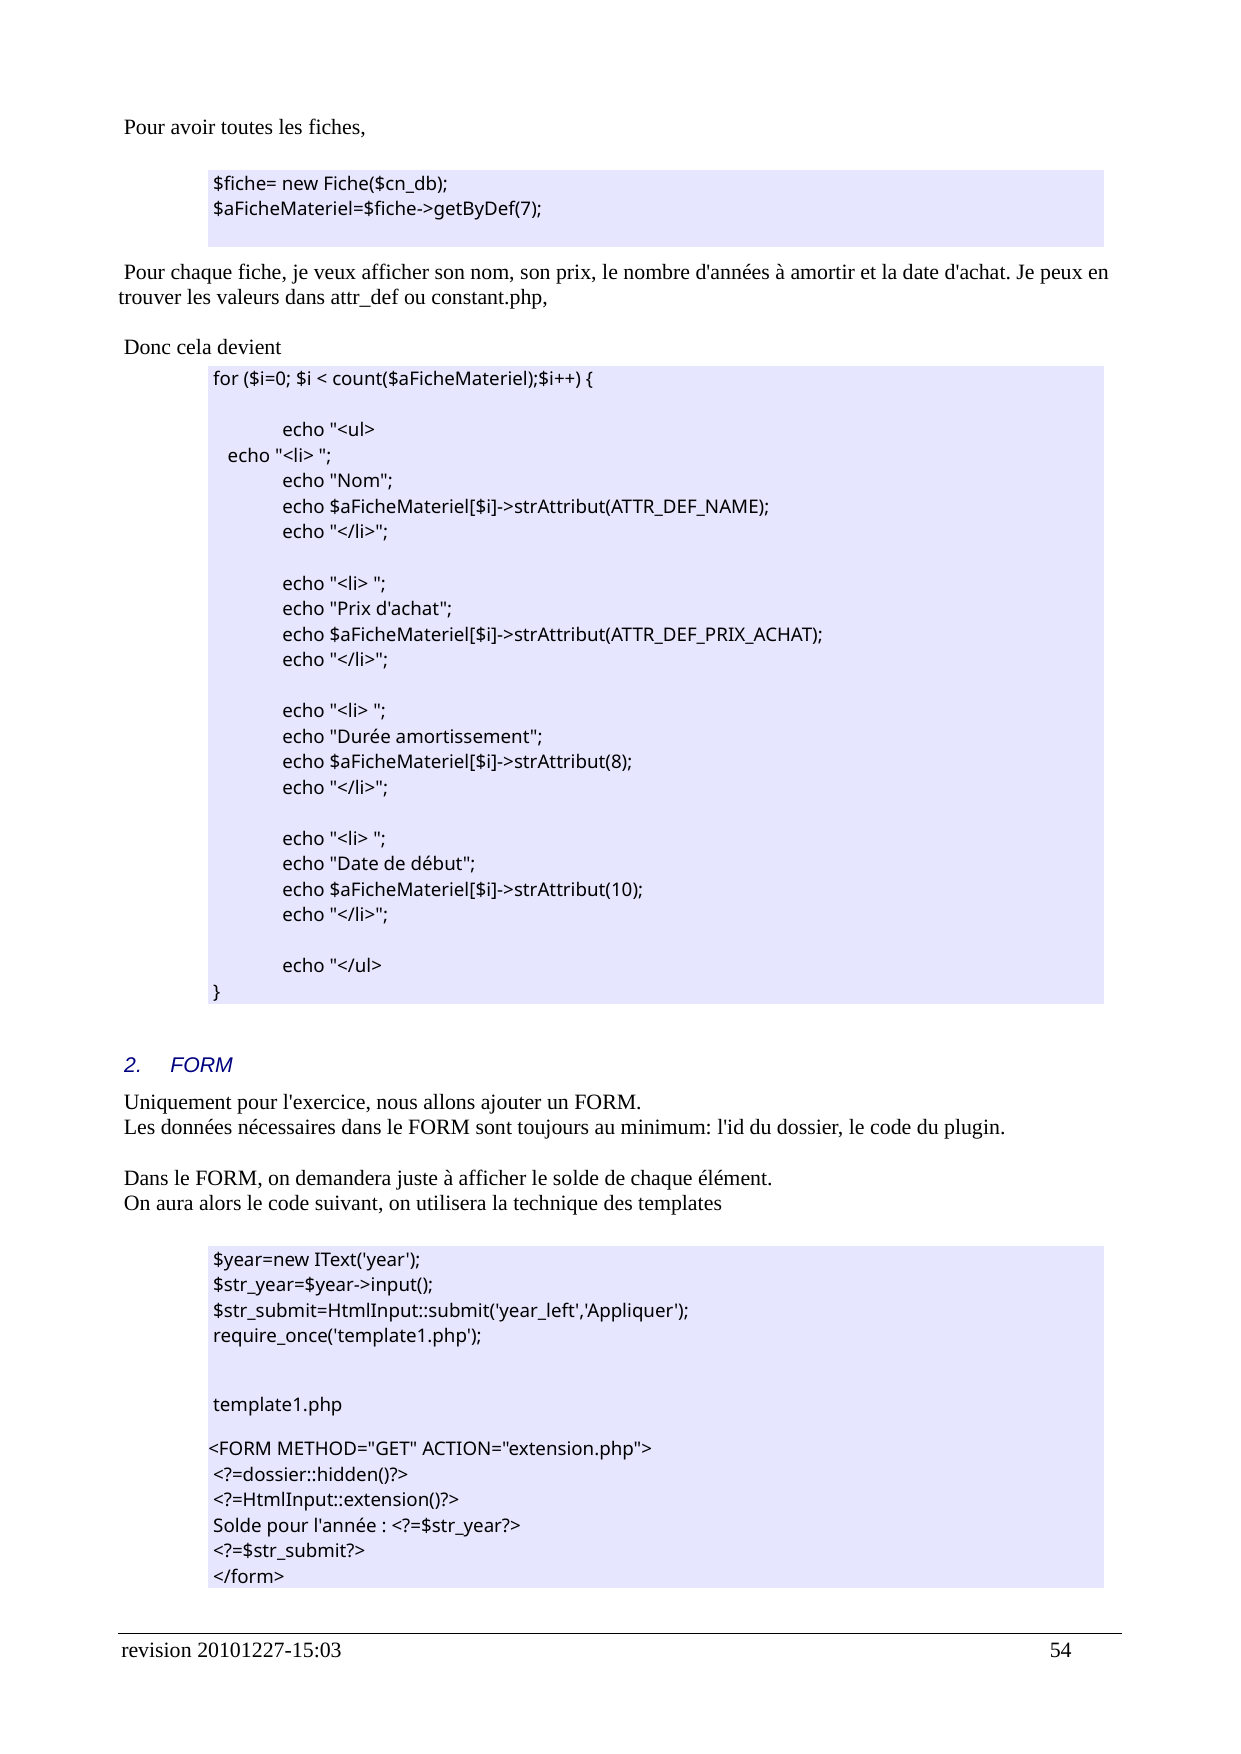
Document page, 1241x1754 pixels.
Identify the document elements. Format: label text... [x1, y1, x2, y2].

text template1.php [208, 1366, 1104, 1417]
text Pour avoir toutes les fiches, [118, 88, 1122, 164]
subtitle FORM [118, 1053, 1122, 1077]
text $year=new IText('year'); $str_year=$year->input(); $str_submit=HtmlInput::submit('year_left','Appliquer'); require_once('template1.php'); [208, 1246, 1104, 1348]
text for ($i=0; $i < count($aFicheMateriel);$i++) { echo "<ul> echo "<li> "; echo "Nom"; echo $aFicheMateriel[$i]->strAttribut(ATTR_DEF_NAME); echo "</li>"; echo "<li> "; echo "Prix d'achat"; echo $aFicheMateriel[$i]->strAttribut(ATTR_DEF_PRIX_ACHAT); echo "</li>"; echo "<li> "; echo "Durée amortissement"; echo $aFicheMateriel[$i]->strAttribut(8); echo "</li>"; echo "<li> "; echo "Date de début"; echo $aFicheMateriel[$i]->strAttribut(10); echo "</li>"; echo "</ul> } [208, 366, 1104, 1004]
text $fiche= new Fiche($cn_db); $aFicheMateriel=$fiche->getByDef(7); [208, 170, 1104, 247]
text Donc cela devient [118, 334, 1122, 359]
text Pour chaque fiche, je veux afficher son nom, son prix, le nombre d'années à amortir et la date d'achat. Je peux en trouver les valeurs dans attr_def ou constant.php, [118, 259, 1122, 334]
text Uniquement pour l'exercice, nous allons ajouter un FORM. Les données nécessaires dans le FORM sont toujours au minimum: l'id du dossier, le code du plugin. Dans le FORM, on demandera juste à afficher le solde de chaque élément. On aura alors le code suivant, on utilisera la technique des templates [118, 1089, 1122, 1240]
text <FORM METHOD="GET" ACTION="extension.php"> <?=dossier::hidden()?> <?=HtmlInput::extension()?> Solde pour l'année : <?=$str_year?> <?=$str_submit?> </form> [208, 1435, 1104, 1588]
